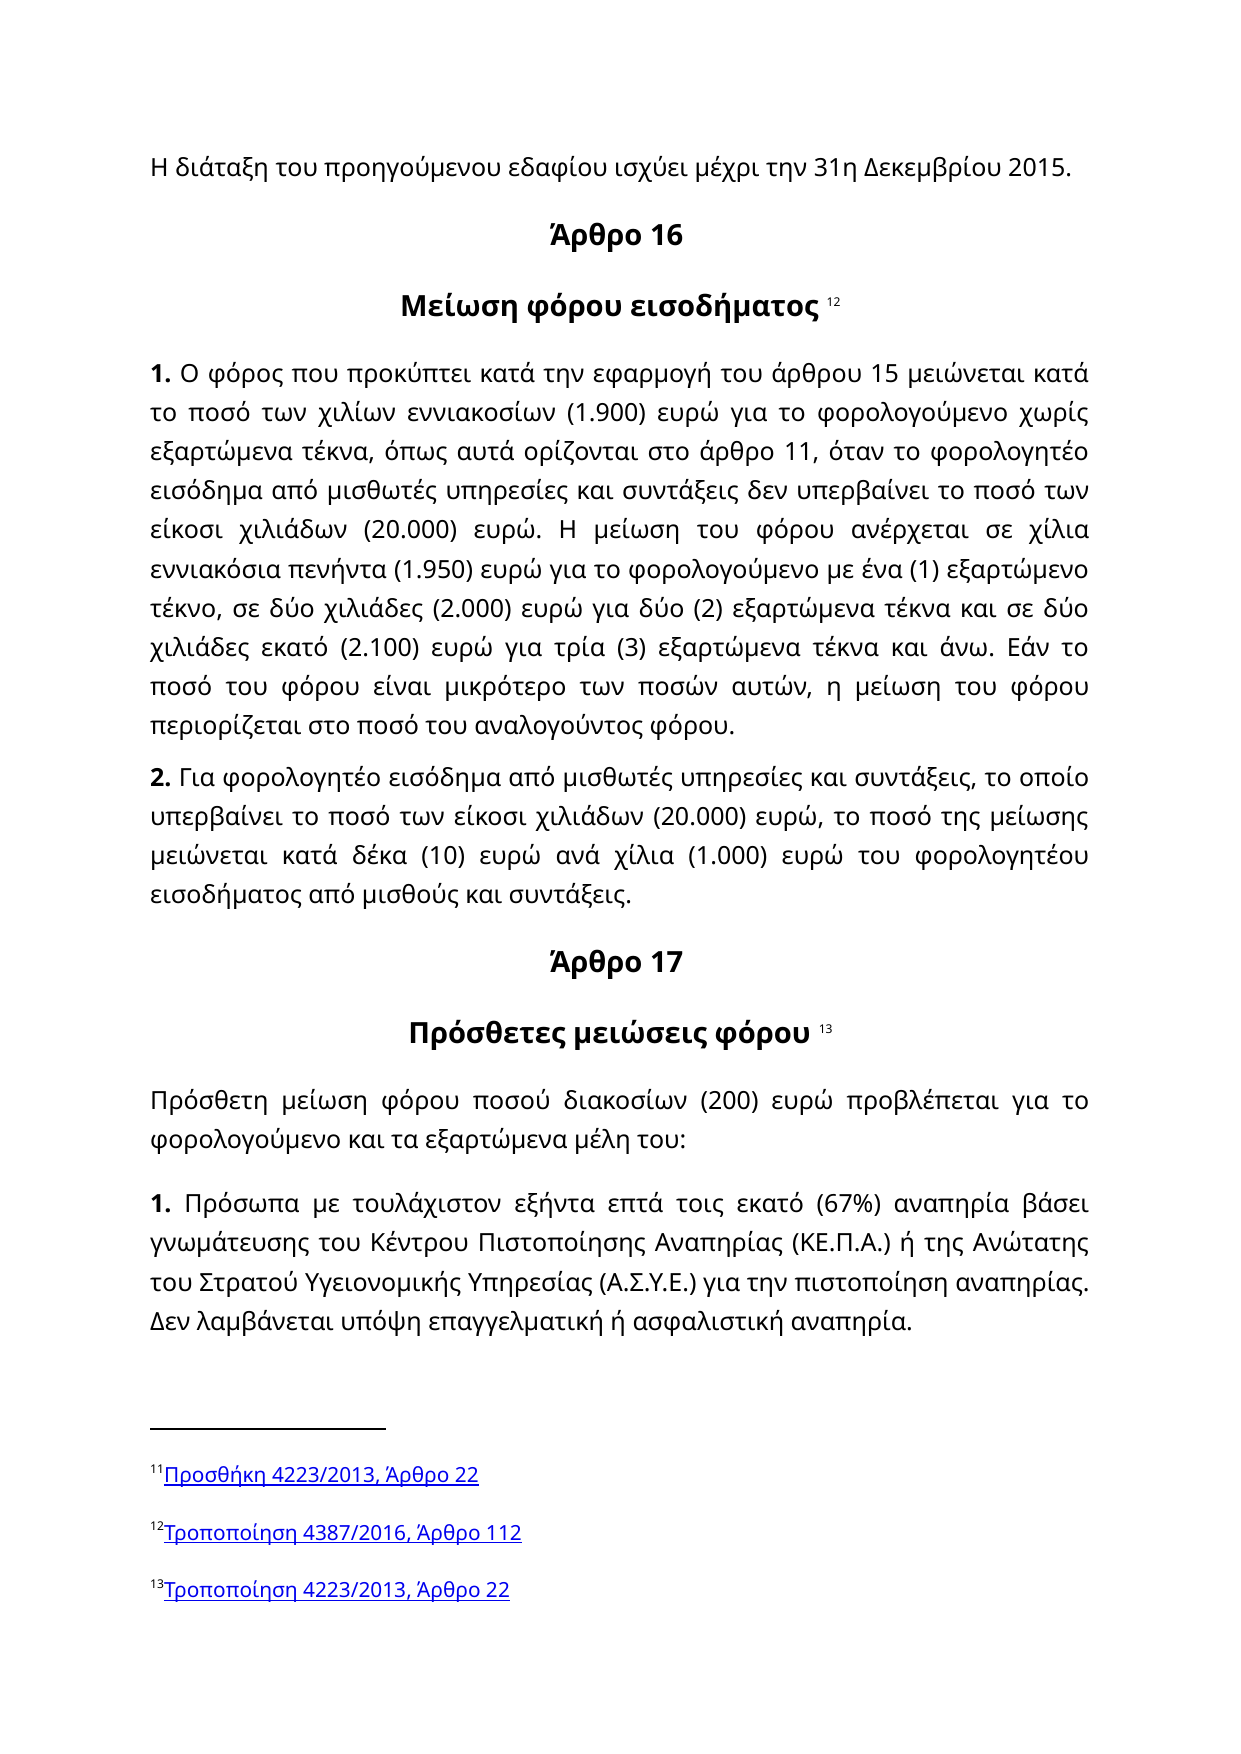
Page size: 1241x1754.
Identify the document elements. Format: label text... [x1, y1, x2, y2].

text 1. Πρόσωπα με τουλάχιστον εξήντα επτά τοις εκατό (67%) αναπηρία βάσει γνωμάτευσης του Κέντρου Πιστοποίησης Αναπηρίας (ΚΕ.Π.Α.) ή της Ανώτατης του Στρατού Υγειονομικής Υπηρεσίας (Α.Σ.Υ.Ε.) για την πιστοποίηση αναπηρίας. Δεν λαμβάνεται υπόψη επαγγελματική ή ασφαλιστική αναπηρία. [150, 1186, 1090, 1337]
subtitle Άρθρο 16 [150, 214, 1090, 254]
text 1. Ο φόρος που προκύπτει κατά την εφαρμογή του άρθρου 15 μειώνεται κατά το ποσό των χιλίων εννιακοσίων (1.900) ευρώ για το φορολογούμενο χωρίς εξαρτώμενα τέκνα, όπως αυτά ορίζονται στο άρθρο 11, όταν το φορολογητέο εισόδημα από μισθωτές υπηρεσίες και συντάξεις δεν υπερβαίνει το ποσό των είκοσι χιλιάδων (20.000) ευρώ. Η μείωση του φόρου ανέρχεται σε χίλια εννιακόσια πενήντα (1.950) ευρώ για το φορολογούμενο με ένα (1) εξαρτώμενο τέκνο, σε δύο χιλιάδες (2.000) ευρώ για δύο (2) εξαρτώμενα τέκνα και σε δύο χιλιάδες εκατό (2.100) ευρώ για τρία (3) εξαρτώμενα τέκνα και άνω. Εάν το ποσό του φόρου είναι μικρότερο των ποσών αυτών, η μείωση του φόρου περιορίζεται στο ποσό του αναλογούντος φόρου. [150, 355, 1090, 742]
text Η διάταξη του προηγούμενου εδαφίου ισχύει μέχρι την 31η Δεκεμβρίου 2015. [150, 150, 1090, 184]
subtitle Πρόσθετες μειώσεις φόρου [150, 1012, 1090, 1052]
subtitle Άρθρο 17 [150, 941, 1090, 981]
subtitle Μείωση φόρου εισοδήματος [150, 285, 1090, 324]
text Τροποποίηση 4223/2013, Άρθρο 22 [150, 1576, 1090, 1604]
text Προσθήκη 4223/2013, Άρθρο 22 [150, 1460, 1090, 1489]
text Τροποποίηση 4387/2016, Άρθρο 112 [150, 1518, 1090, 1546]
text Πρόσθετη μείωση φόρου ποσού διακοσίων (200) ευρώ προβλέπεται για το φορολογούμενο και τα εξαρτώμενα μέλη του: [150, 1082, 1090, 1156]
text 2. Για φορολογητέο εισόδημα από μισθωτές υπηρεσίες και συντάξεις, το οποίο υπερβαίνει το ποσό των είκοσι χιλιάδων (20.000) ευρώ, το ποσό της μείωσης μειώνεται κατά δέκα (10) ευρώ ανά χίλια (1.000) ευρώ του φορολογητέου εισοδήματος από μισθούς και συντάξεις. [150, 759, 1090, 911]
